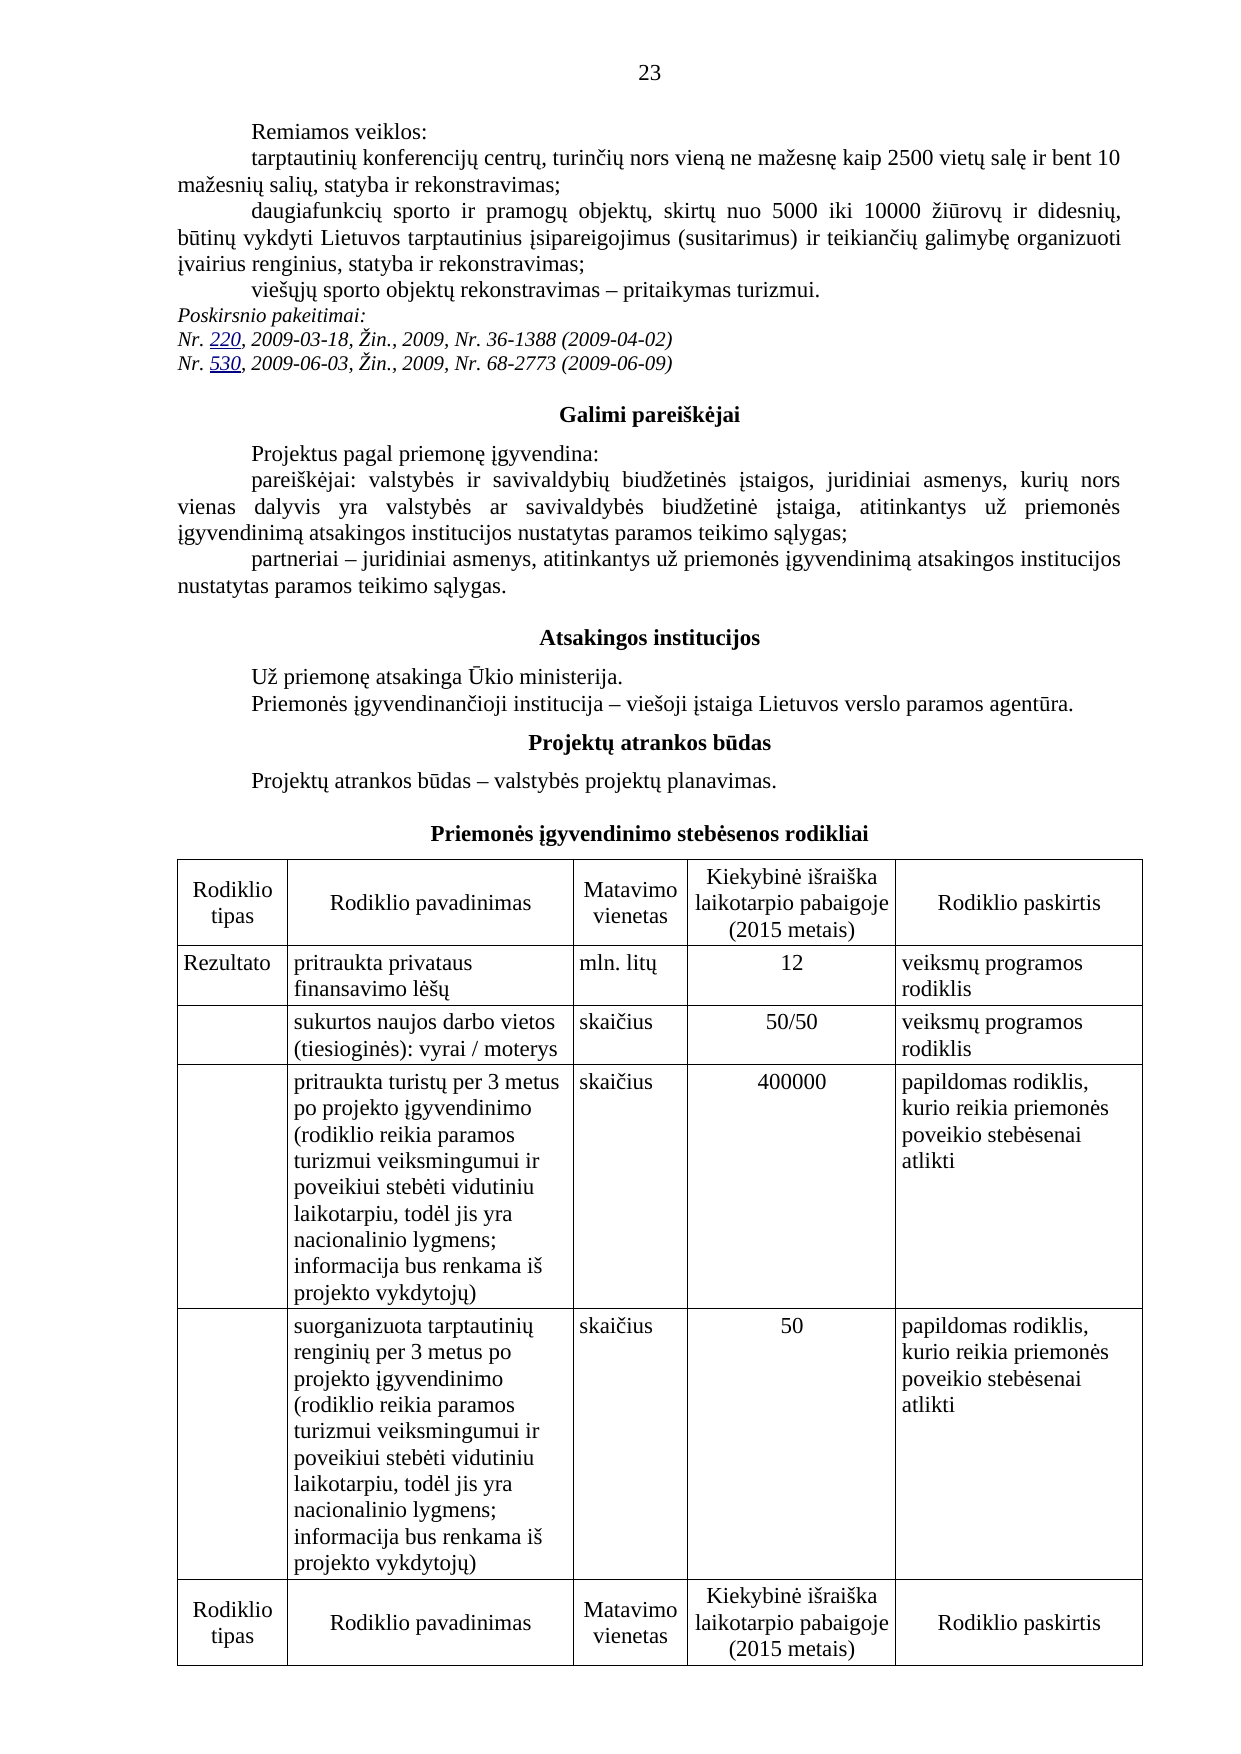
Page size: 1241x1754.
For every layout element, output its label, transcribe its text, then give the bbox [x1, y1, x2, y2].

table_header Rodiklio paskirtis [896, 860, 1142, 945]
table_cell pritraukta privataus finansavimo lėšų [288, 946, 573, 1004]
text Už priemonę atsakinga Ūkio ministerija. [177, 663, 1122, 690]
text Projektų atrankos būdas – valstybės projektų planavimas. [177, 767, 1122, 794]
text Projektų atrankos būdas [177, 728, 1122, 755]
table_cell skaičius [574, 1065, 687, 1308]
table_cell skaičius [574, 1006, 687, 1064]
table_cell Rodiklio pavadinimas [288, 1580, 573, 1664]
table_cell Rezultato [178, 946, 287, 1004]
text Nr. 530, 2009-06-03, Žin., 2009, Nr. 68-2773 (2009-06-09) [177, 351, 1122, 375]
table_header Rodiklio pavadinimas [288, 860, 573, 945]
table_cell veiksmų programos rodiklis [896, 946, 1142, 1004]
table_cell [178, 1006, 287, 1064]
table_cell Kiekybinė išraiška laikotarpio pabaigoje (2015 metais) [688, 1580, 895, 1664]
table_cell 50 [688, 1309, 895, 1578]
table_header Kiekybinė išraiška laikotarpio pabaigoje (2015 metais) [688, 860, 895, 945]
table_cell skaičius [574, 1309, 687, 1578]
table_cell Rodiklio tipas [178, 1580, 287, 1664]
text tarptautinių konferencijų centrų, turinčių nors vieną ne mažesnę kaip 2500 vietų salę ir bent 10 mažesnių salių, statyba ir rekonstravimas; [177, 144, 1122, 197]
table_cell papildomas rodiklis, kurio reikia priemonės poveikio stebėsenai atlikti [896, 1309, 1142, 1578]
table_cell Matavimo vienetas [574, 1580, 687, 1664]
text partneriai – juridiniai asmenys, atitinkantys už priemonės įgyvendinimą atsakingos institucijos nustatytas paramos teikimo sąlygas. [177, 545, 1122, 598]
table_header Rodiklio tipas [178, 860, 287, 945]
text Projektus pagal priemonę įgyvendina: [177, 440, 1122, 466]
text Nr. 220, 2009-03-18, Žin., 2009, Nr. 36-1388 (2009-04-02) [177, 327, 1122, 351]
table_cell [178, 1309, 287, 1578]
text Poskirsnio pakeitimai: [177, 303, 1122, 327]
table_cell Rodiklio paskirtis [896, 1580, 1142, 1664]
text viešųjų sporto objektų rekonstravimas – pritaikymas turizmui. [177, 276, 1122, 303]
table_cell [178, 1065, 287, 1308]
table_cell suorganizuota tarptautinių renginių per 3 metus po projekto įgyvendinimo (rodiklio reikia paramos turizmui veiksmingumui ir poveikiui stebėti vidutiniu laikotarpiu, todėl jis yra nacionalinio lygmens; informacija bus renkama iš projekto vykdytojų) [288, 1309, 573, 1578]
text Galimi pareiškėjai [177, 401, 1122, 427]
text Priemonės įgyvendinimo stebėsenos rodikliai [177, 820, 1122, 846]
table_cell pritraukta turistų per 3 metus po projekto įgyvendinimo (rodiklio reikia paramos turizmui veiksmingumui ir poveikiui stebėti vidutiniu laikotarpiu, todėl jis yra nacionalinio lygmens; informacija bus renkama iš projekto vykdytojų) [288, 1065, 573, 1308]
text Priemonės įgyvendinančioji institucija – viešoji įstaiga Lietuvos verslo paramos agentūra. [177, 690, 1122, 716]
text pareiškėjai: valstybės ir savivaldybių biudžetinės įstaigos, juridiniai asmenys, kurių nors vienas dalyvis yra valstybės ar savivaldybės biudžetinė įstaiga, atitinkantys už priemonės įgyvendinimą atsakingos institucijos nustatytas paramos teikimo sąlygas; [177, 466, 1122, 545]
text Remiamos veiklos: [177, 118, 1122, 144]
table_cell 12 [688, 946, 895, 1004]
table_header Matavimo vienetas [574, 860, 687, 945]
table_cell papildomas rodiklis, kurio reikia priemonės poveikio stebėsenai atlikti [896, 1065, 1142, 1308]
text daugiafunkcių sporto ir pramogų objektų, skirtų nuo 5000 iki 10000 žiūrovų ir didesnių, būtinų vykdyti Lietuvos tarptautinius įsipareigojimus (susitarimus) ir teikiančių galimybę organizuoti įvairius renginius, statyba ir rekonstravimas; [177, 197, 1122, 276]
table_cell 50/50 [688, 1006, 895, 1064]
table_cell veiksmų programos rodiklis [896, 1006, 1142, 1064]
table_cell mln. litų [574, 946, 687, 1004]
table_cell 400000 [688, 1065, 895, 1308]
table_cell sukurtos naujos darbo vietos (tiesioginės): vyrai / moterys [288, 1006, 573, 1064]
text Atsakingos institucijos [177, 624, 1122, 651]
